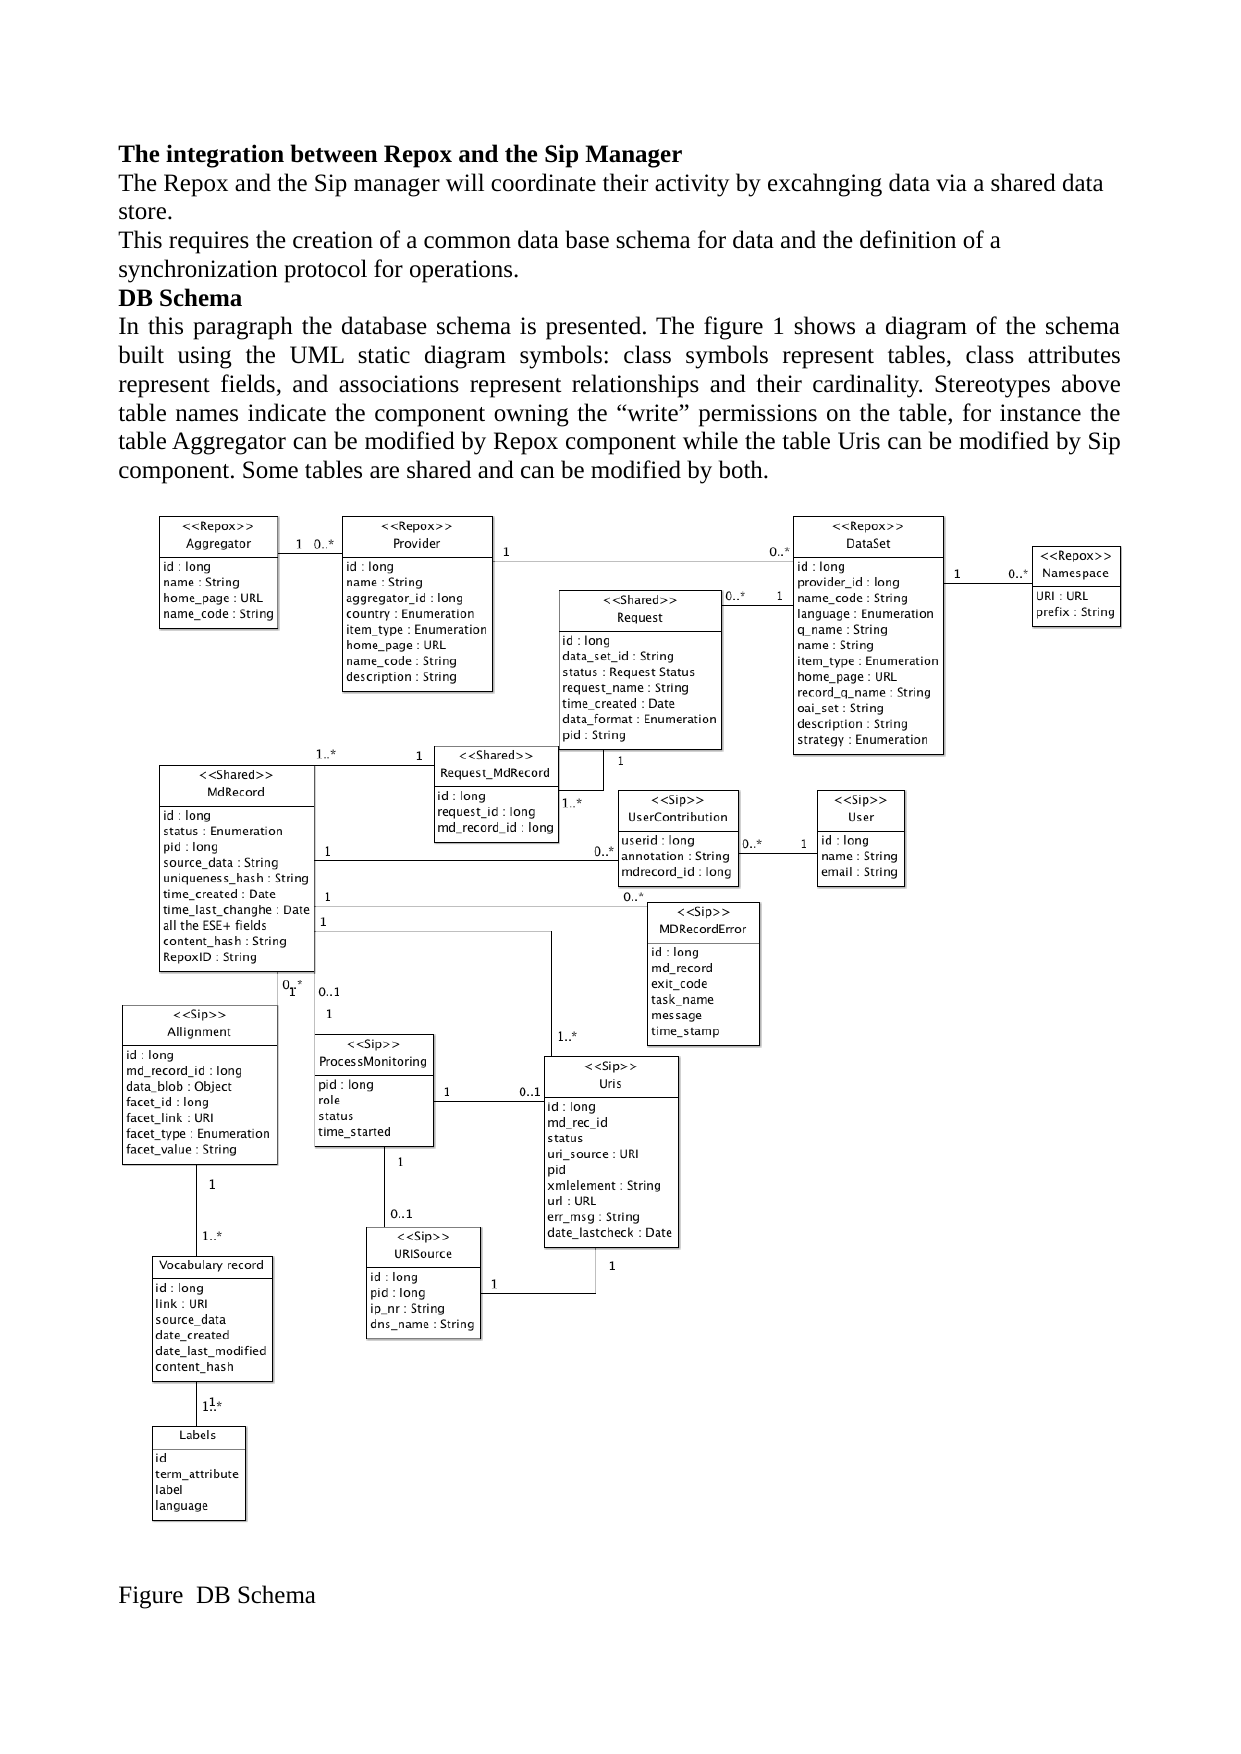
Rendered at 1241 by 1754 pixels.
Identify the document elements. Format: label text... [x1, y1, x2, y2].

text This requires the creation of a common data base schema for data and the definition of a synchronization protocol for operations. [118, 225, 1122, 283]
picture [118, 512, 1123, 1523]
text The Repox and the Sip manager will coordinate their activity by excahnging data via a shared data store. [118, 168, 1122, 225]
text DB Schema [118, 283, 1122, 311]
text In this paragraph the database schema is presented. The figure 1 shows a diagram of the schema built using the UML static diagram symbols: class symbols represent tables, class attributes represent fields, and associations represent relationships and their cardinality. Stereotypes above table names indicate the component owning the “write” permissions on the table, for instance the table Aggregator can be modified by Repox component while the table Uris can be modified by Sip component. Some tables are shared and can be modified by both. [118, 311, 1122, 484]
subtitle The integration between Repox and the Sip Manager [118, 139, 1122, 168]
text Figure DB Schema [118, 1580, 1122, 1608]
